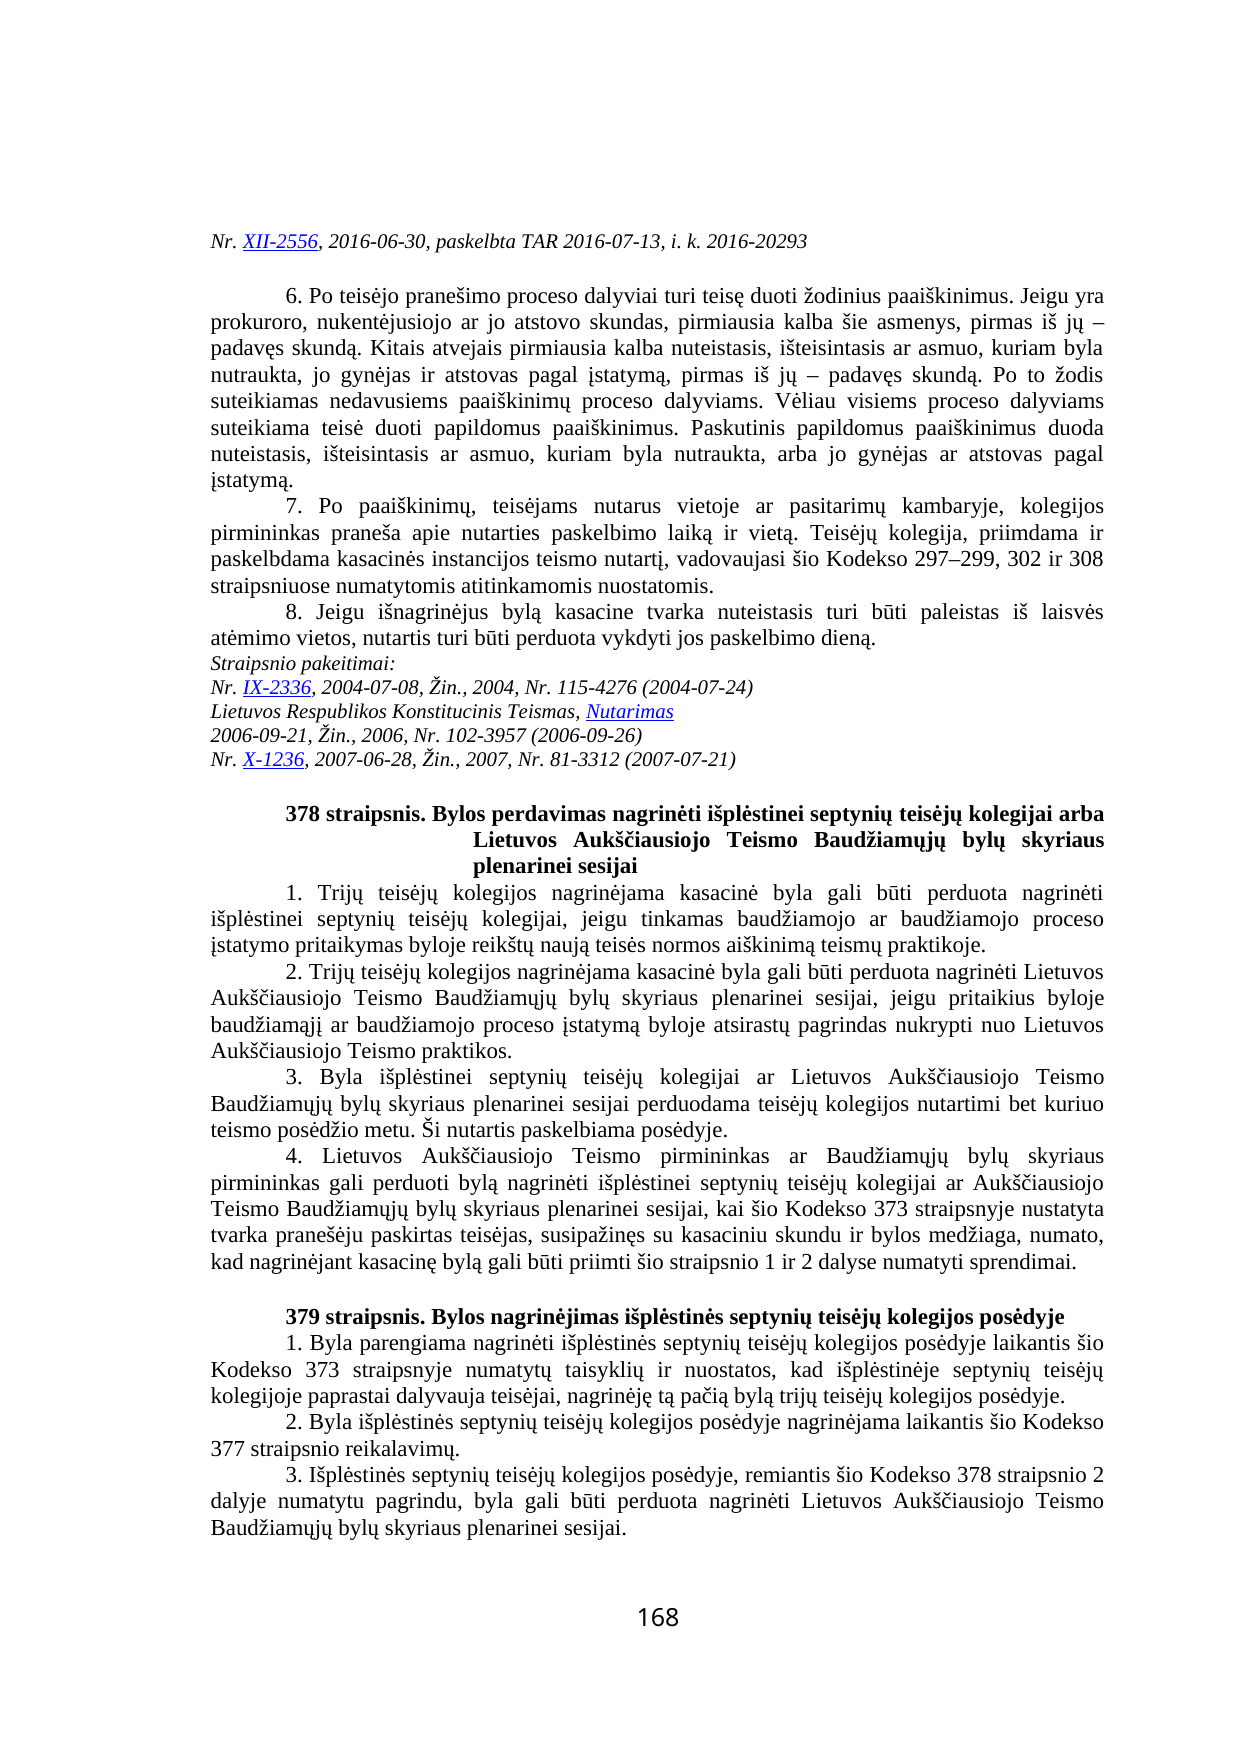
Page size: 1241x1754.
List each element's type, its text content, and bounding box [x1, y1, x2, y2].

text 6. Po teisėjo pranešimo proceso dalyviai turi teisę duoti žodinius paaiškinimus. Jeigu yra prokuroro, nukentėjusiojo ar jo atstovo skundas, pirmiausia kalba šie asmenys, pirmas iš jų – padavęs skundą. Kitais atvejais pirmiausia kalba nuteistasis, išteisintasis ar asmuo, kuriam byla nutraukta, jo gynėjas ir atstovas pagal įstatymą, pirmas iš jų – padavęs skundą. Po to žodis suteikiamas nedavusiems paaiškinimų proceso dalyviams. Vėliau visiems proceso dalyviams suteikiama teisė duoti papildomus paaiškinimus. Paskutinis papildomus paaiškinimus duoda nuteistasis, išteisintasis ar asmuo, kuriam byla nutraukta, arba jo gynėjas ar atstovas pagal įstatymą. [210, 282, 1105, 493]
text Nr. XII-2556, 2016-06-30, paskelbta TAR 2016-07-13, i. k. 2016-20293 [210, 229, 1105, 253]
text 2. Trijų teisėjų kolegijos nagrinėjama kasacinė byla gali būti perduota nagrinėti Lietuvos Aukščiausiojo Teismo Baudžiamųjų bylų skyriaus plenarinei sesijai, jeigu pritaikius byloje baudžiamąjį ar baudžiamojo proceso įstatymą byloje atsirastų pagrindas nukrypti nuo Lietuvos Aukščiausiojo Teismo praktikos. [210, 958, 1105, 1063]
text Lietuvos Respublikos Konstitucinis Teismas, Nutarimas [210, 699, 1105, 723]
text Straipsnio pakeitimai: [210, 651, 1105, 675]
text 2006-09-21, Žin., 2006, Nr. 102-3957 (2006-09-26) [210, 723, 1105, 747]
text 379 straipsnis. Bylos nagrinėjimas išplėstinės septynių teisėjų kolegijos posėdyje [285, 1303, 1105, 1329]
text 3. Byla išplėstinei septynių teisėjų kolegijai ar Lietuvos Aukščiausiojo Teismo Baudžiamųjų bylų skyriaus plenarinei sesijai perduodama teisėjų kolegijos nutartimi bet kuriuo teismo posėdžio metu. Ši nutartis paskelbiama posėdyje. [210, 1063, 1105, 1142]
text Nr. X-1236, 2007-06-28, Žin., 2007, Nr. 81-3312 (2007-07-21) [210, 747, 1105, 771]
text 378 straipsnis. Bylos perdavimas nagrinėti išplėstinei septynių teisėjų kolegijai arba Lietuvos Aukščiausiojo Teismo Baudžiamųjų bylų skyriaus plenarinei sesijai [285, 800, 1105, 879]
text 2. Byla išplėstinės septynių teisėjų kolegijos posėdyje nagrinėjama laikantis šio Kodekso 377 straipsnio reikalavimų. [210, 1408, 1105, 1461]
text 8. Jeigu išnagrinėjus bylą kasacine tvarka nuteistasis turi būti paleistas iš laisvės atėmimo vietos, nutartis turi būti perduota vykdyti jos paskelbimo dieną. [210, 598, 1105, 651]
text 4. Lietuvos Aukščiausiojo Teismo pirmininkas ar Baudžiamųjų bylų skyriaus pirmininkas gali perduoti bylą nagrinėti išplėstinei septynių teisėjų kolegijai ar Aukščiausiojo Teismo Baudžiamųjų bylų skyriaus plenarinei sesijai, kai šio Kodekso 373 straipsnyje nustatyta tvarka pranešėju paskirtas teisėjas, susipažinęs su kasaciniu skundu ir bylos medžiaga, numato, kad nagrinėjant kasacinę bylą gali būti priimti šio straipsnio 1 ir 2 dalyse numatyti sprendimai. [210, 1142, 1105, 1274]
text 1. Trijų teisėjų kolegijos nagrinėjama kasacinė byla gali būti perduota nagrinėti išplėstinei septynių teisėjų kolegijai, jeigu tinkamas baudžiamojo ar baudžiamojo proceso įstatymo pritaikymas byloje reikštų naują teisės normos aiškinimą teismų praktikoje. [210, 879, 1105, 958]
text 7. Po paaiškinimų, teisėjams nutarus vietoje ar pasitarimų kambaryje, kolegijos pirmininkas praneša apie nutarties paskelbimo laiką ir vietą. Teisėjų kolegija, priimdama ir paskelbdama kasacinės instancijos teismo nutartį, vadovaujasi šio Kodekso 297–299, 302 ir 308 straipsniuose numatytomis atitinkamomis nuostatomis. [210, 493, 1105, 598]
text 1. Byla parengiama nagrinėti išplėstinės septynių teisėjų kolegijos posėdyje laikantis šio Kodekso 373 straipsnyje numatytų taisyklių ir nuostatos, kad išplėstinėje septynių teisėjų kolegijoje paprastai dalyvauja teisėjai, nagrinėję tą pačią bylą trijų teisėjų kolegijos posėdyje. [210, 1329, 1105, 1408]
text Nr. IX-2336, 2004-07-08, Žin., 2004, Nr. 115-4276 (2004-07-24) [210, 675, 1105, 699]
text 3. Išplėstinės septynių teisėjų kolegijos posėdyje, remiantis šio Kodekso 378 straipsnio 2 dalyje numatytu pagrindu, byla gali būti perduota nagrinėti Lietuvos Aukščiausiojo Teismo Baudžiamųjų bylų skyriaus plenarinei sesijai. [210, 1461, 1105, 1540]
